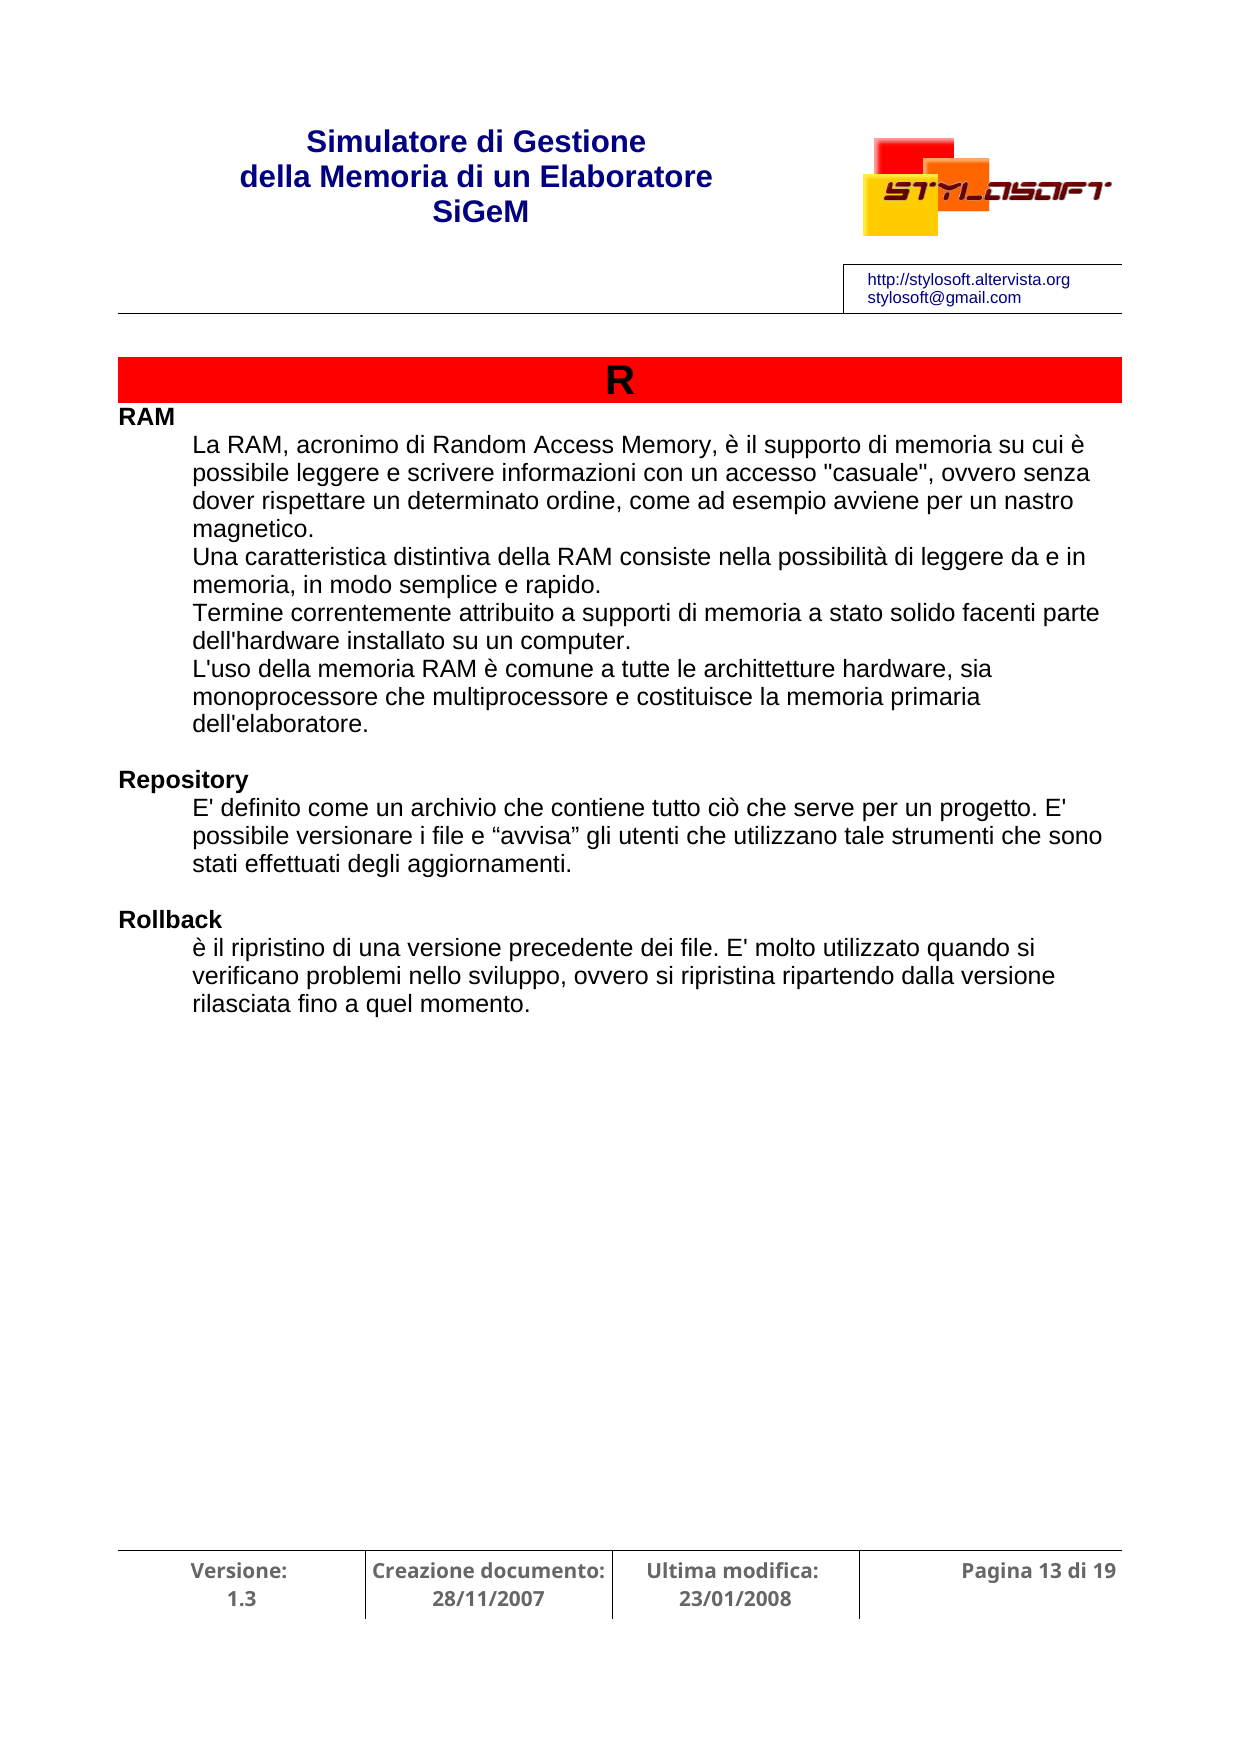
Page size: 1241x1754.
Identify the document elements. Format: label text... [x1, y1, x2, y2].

picture [848, 123, 1117, 247]
text La RAM, acronimo di Random Access Memory, è il supporto di memoria su cui è possibile leggere e scrivere informazioni con un accesso "casuale", ovvero senza dover rispettare un determinato ordine, come ad esempio avviene per un nastro magnetico. [118, 431, 1122, 543]
text Termine correntemente attribuito a supporti di memoria a stato solido facenti parte dell'hardware installato su un computer. [118, 598, 1122, 654]
text L'uso della memoria RAM è comune a tutte le archittetture hardware, sia monoprocessore che multiprocessore e costituisce la memoria primaria dell'elaboratore. [118, 654, 1122, 738]
text Repository [118, 766, 1122, 794]
text RAM [118, 403, 1122, 431]
text E' definito come un archivio che contiene tutto ciò che serve per un progetto. E' possibile versionare i file e “avvisa” gli utenti che utilizzano tale strumenti che sono stati effettuati degli aggiornamenti. [118, 794, 1122, 878]
text R [118, 357, 1122, 403]
text è il ripristino di una versione precedente dei file. E' molto utilizzato quando si verificano problemi nello sviluppo, ovvero si ripristina ripartendo dalla versione rilasciata fino a quel momento. [118, 933, 1122, 1017]
text Rollback [118, 906, 1122, 933]
text Una caratteristica distintiva della RAM consiste nella possibilità di leggere da e in memoria, in modo semplice e rapido. [118, 543, 1122, 598]
